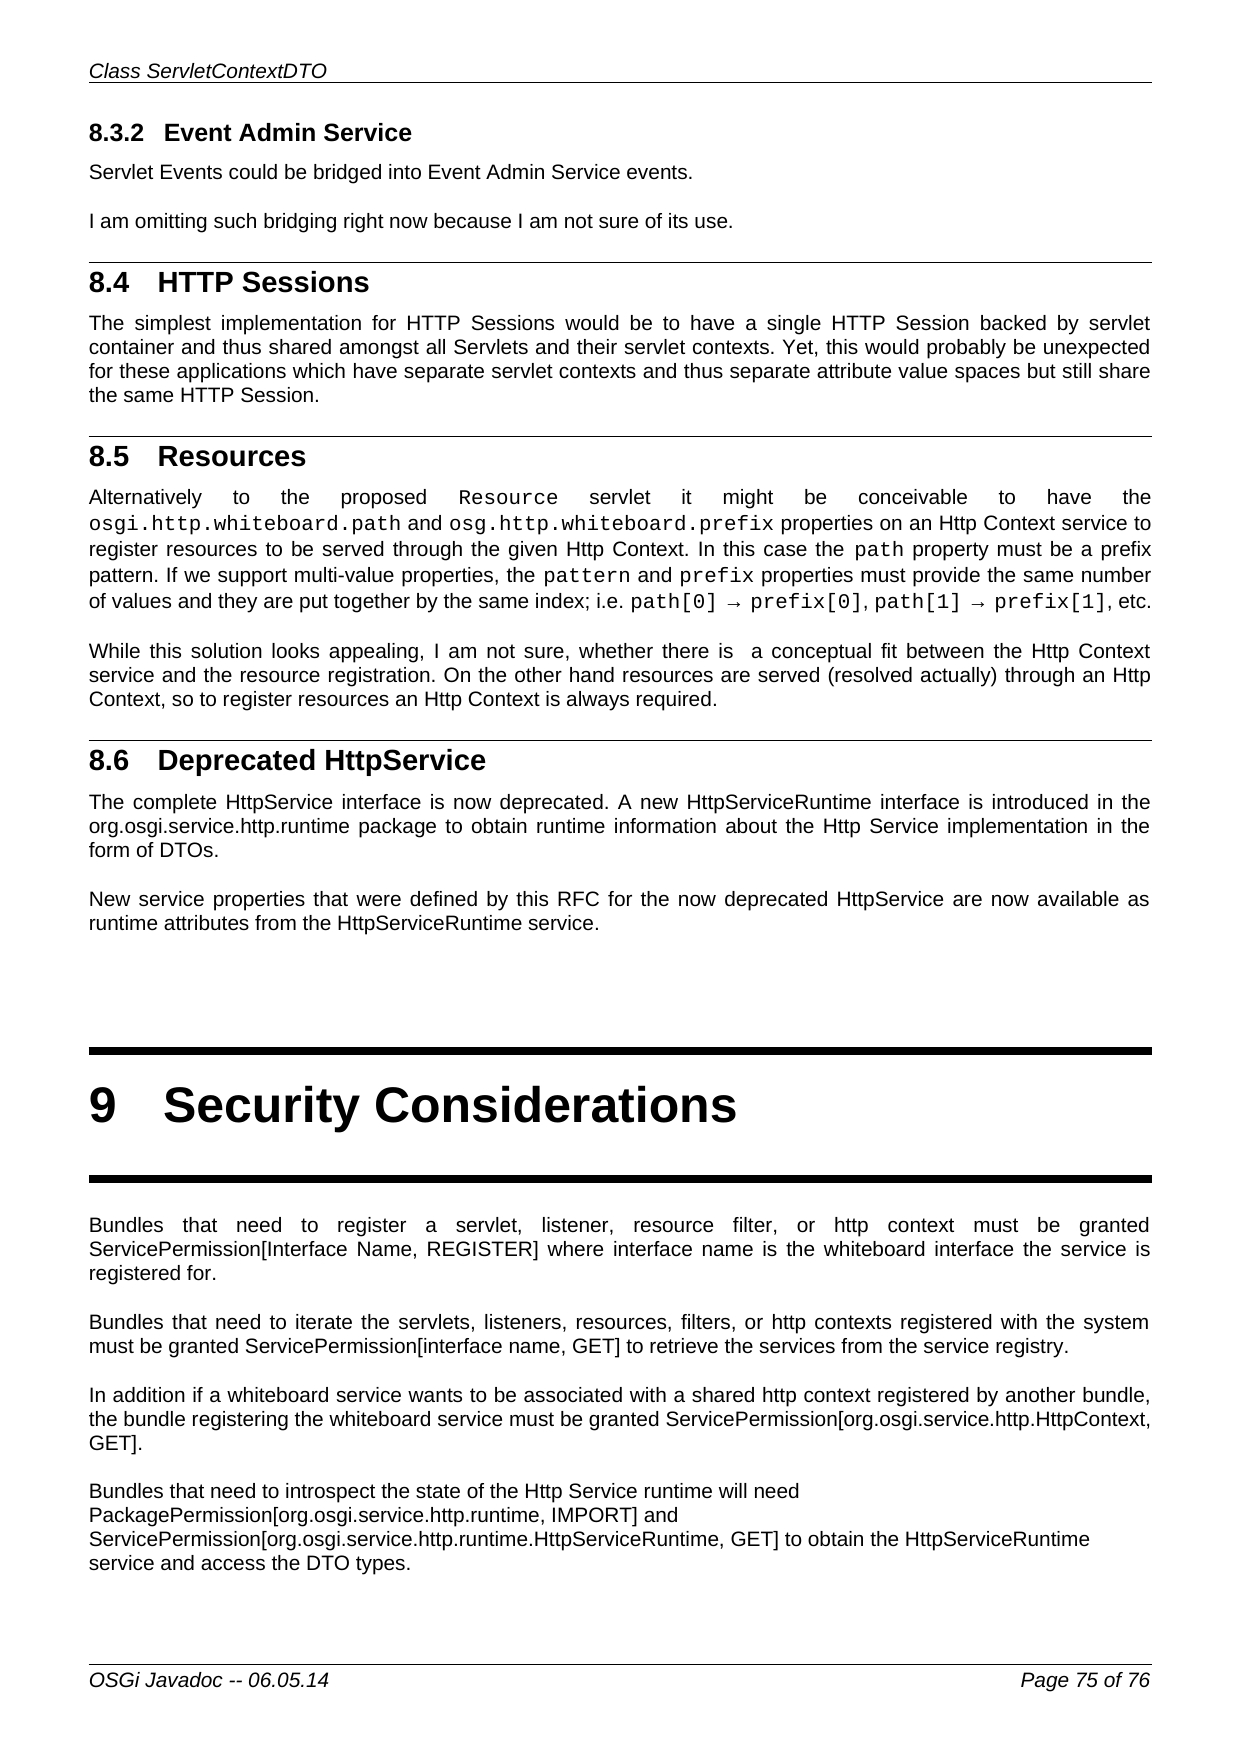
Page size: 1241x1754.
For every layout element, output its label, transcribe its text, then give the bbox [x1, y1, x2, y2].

text New service properties that were defined by this RFC for the now deprecated HttpService are now available as runtime attributes from the HttpServiceRuntime service. [88, 886, 1152, 934]
text The simplest implementation for HTTP Sessions would be to have a single HTTP Session backed by servlet container and thus shared amongst all Servlets and their servlet contexts. Yet, this would probably be unexpected for these applications which have separate servlet contexts and thus separate attribute value spaces but still share the same HTTP Session. [88, 311, 1152, 407]
text Bundles that need to iterate the servlets, listeners, resources, filters, or http contexts registered with the system must be granted ServicePermission[interface name, GET] to retrieve the services from the service registry. [88, 1309, 1152, 1357]
text I am omitting such bridging right now because I am not sure of its use. [88, 209, 1152, 233]
text In addition if a whiteboard service wants to be associated with a shared http context registered by another bundle, the bundle registering the whiteboard service must be granted ServicePermission[org.osgi.service.http.HttpContext, GET]. [88, 1382, 1152, 1454]
subtitle Event Admin Service [88, 118, 1152, 147]
text Bundles that need to introspect the state of the Http Service runtime will need PackagePermission[org.osgi.service.http.runtime, IMPORT] and ServicePermission[org.osgi.service.http.runtime.HttpServiceRuntime, GET] to obtain the HttpServiceRuntime service and access the DTO types. [88, 1479, 1152, 1575]
subtitle Resources [88, 437, 1152, 473]
text Alternatively to the proposed Resource servlet it might be conceivable to have the osgi.http.whiteboard.path and osg.http.whiteboard.prefix properties on an Http Context service to register resources to be served through the given Http Context. In this case the path property must be a prefix pattern. If we support multi-value properties, the pattern and prefix properties must provide the same number of values and they are put together by the same index; i.e. path[0] → prefix[0], path[1] → prefix[1], etc. [88, 485, 1152, 614]
subtitle Deprecated HttpService [88, 741, 1152, 777]
subtitle Security Considerations [88, 1048, 1152, 1183]
text The complete HttpService interface is now deprecated. A new HttpServiceRuntime interface is introduced in the org.osgi.service.http.runtime package to obtain runtime information about the Http Service implementation in the form of DTOs. [88, 789, 1152, 861]
text Servlet Events could be bridged into Event Admin Service events. [88, 160, 1152, 184]
text Bundles that need to register a servlet, listener, resource filter, or http context must be granted ServicePermission[Interface Name, REGISTER] where interface name is the whiteboard interface the service is registered for. [88, 1213, 1152, 1284]
subtitle HTTP Sessions [88, 263, 1152, 298]
text While this solution looks appealing, I am not sure, whether there is a conceptual fit between the Http Context service and the resource registration. On the other hand resources are served (resolved actually) through an Http Context, so to register resources an Http Context is always required. [88, 639, 1152, 711]
